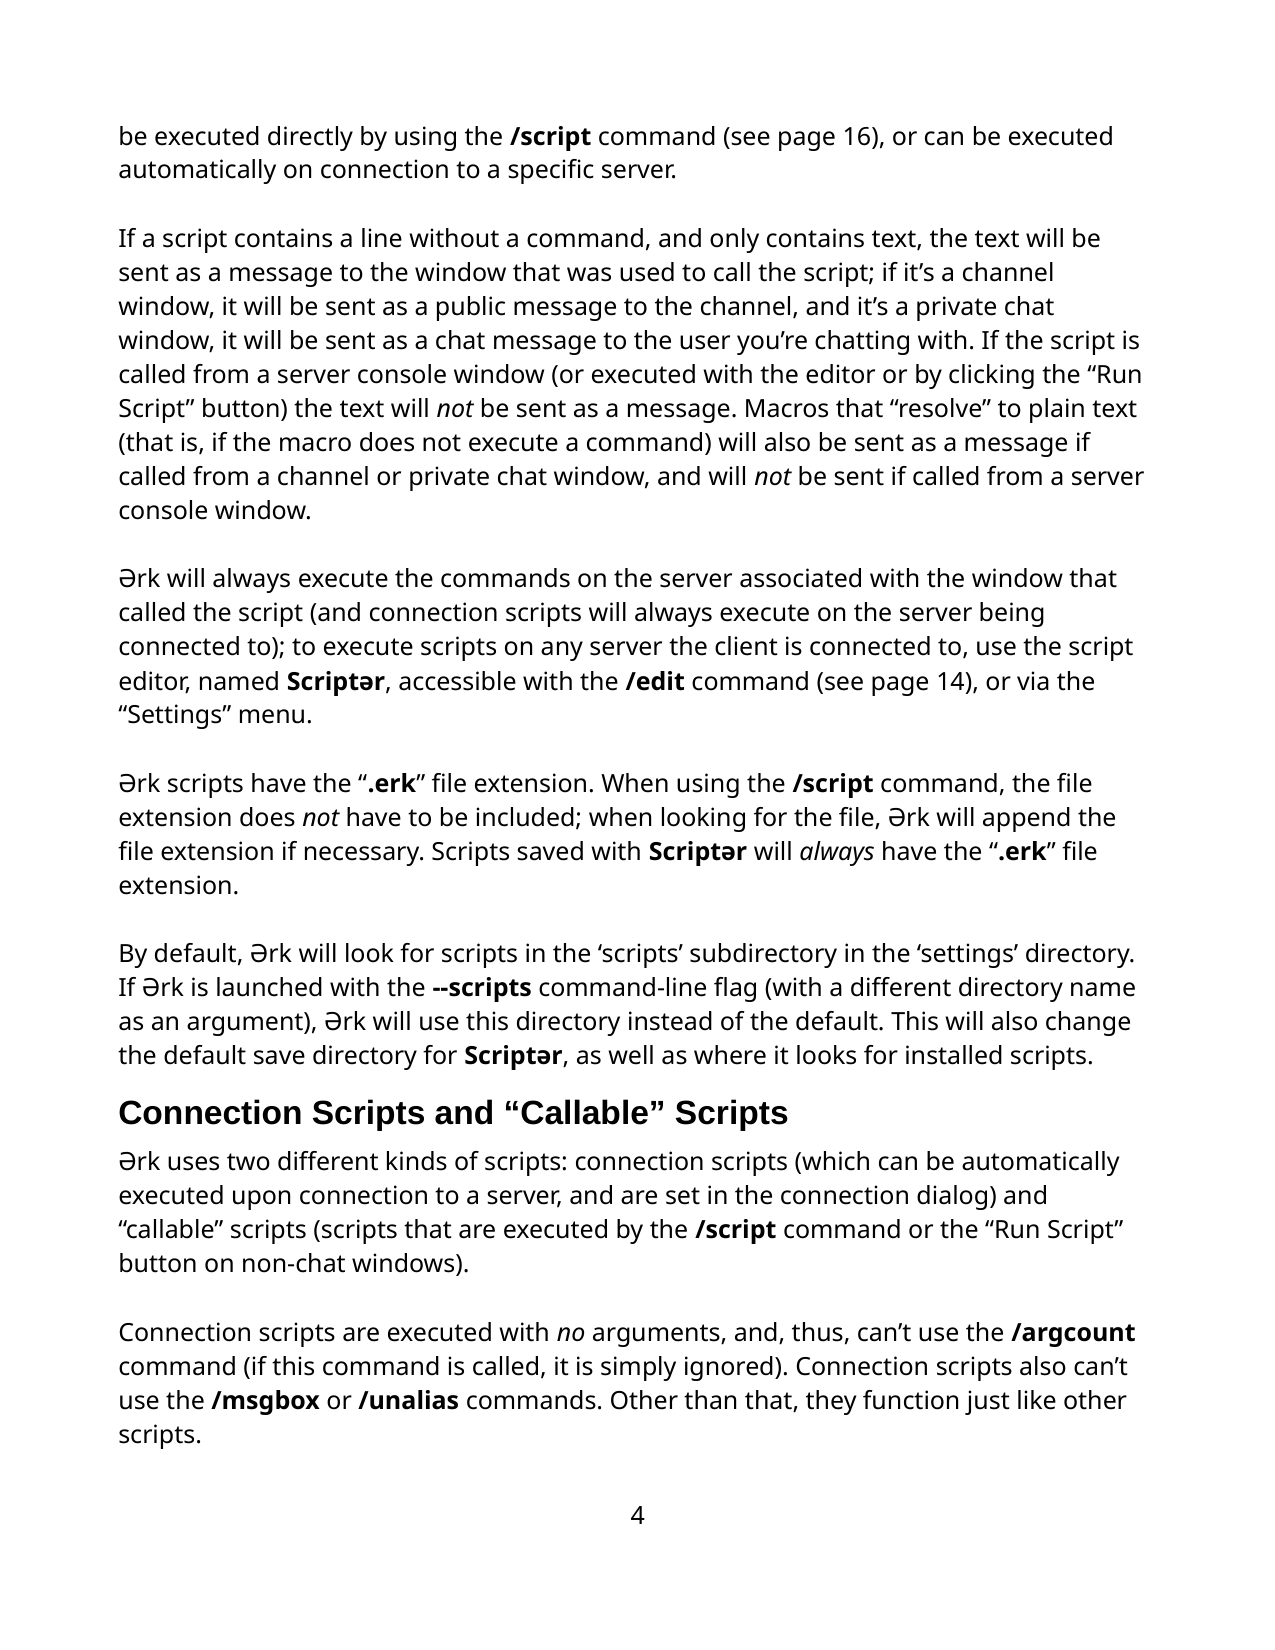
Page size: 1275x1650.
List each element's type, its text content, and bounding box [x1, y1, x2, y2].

subtitle Connection Scripts and “Callable” Scripts [118, 1093, 1157, 1131]
text Ərk scripts have the “.erk” file extension. When using the /script command, the file extension does not have to be included; when looking for the file, Ərk will append the file extension if necessary. Scripts saved with Scriptər will always have the “.erk” file extension. [118, 765, 1157, 902]
text By default, Ərk will look for scripts in the ‘scripts’ subdirectory in the ‘settings’ directory. If Ərk is launched with the --scripts command-line flag (with a different directory name as an argument), Ərk will use this directory instead of the default. This will also change the default save directory for Scriptər, as well as where it looks for installed scripts. [118, 936, 1157, 1072]
text Connection scripts are executed with no arguments, and, thus, can’t use the /argcount command (if this command is called, it is simply ignored). Connection scripts also can’t use the /msgbox or /unalias commands. Other than that, they function just like other scripts. [118, 1314, 1157, 1450]
text be executed directly by using the /script command (see page 16), or can be executed automatically on connection to a specific server. [118, 118, 1157, 186]
text Ərk will always execute the commands on the server associated with the window that called the script (and connection scripts will always execute on the server being connected to); to execute scripts on any server the client is connected to, use the script editor, named Scriptər, accessible with the /edit command (see page 13), or via the “Settings” menu. [118, 561, 1157, 731]
text If a script contains a line without a command, and only contains text, the text will be sent as a message to the window that was used to call the script; if it’s a channel window, it will be sent as a public message to the channel, and it’s a private chat window, it will be sent as a chat message to the user you’re chatting with. If the script is called from a server console window (or executed with the editor or by clicking the “Run Script” button) the text will not be sent as a message. Macros that “resolve” to plain text (that is, if the macro does not execute a command) will also be sent as a message if called from a channel or private chat window, and will not be sent if called from a server console window. [118, 220, 1157, 527]
text Ərk uses two different kinds of scripts: connection scripts (which can be automatically executed upon connection to a server, and are set in the connection dialog) and “callable” scripts (scripts that are executed by the /script command or the “Run Script” button on non-chat windows). [118, 1144, 1157, 1280]
